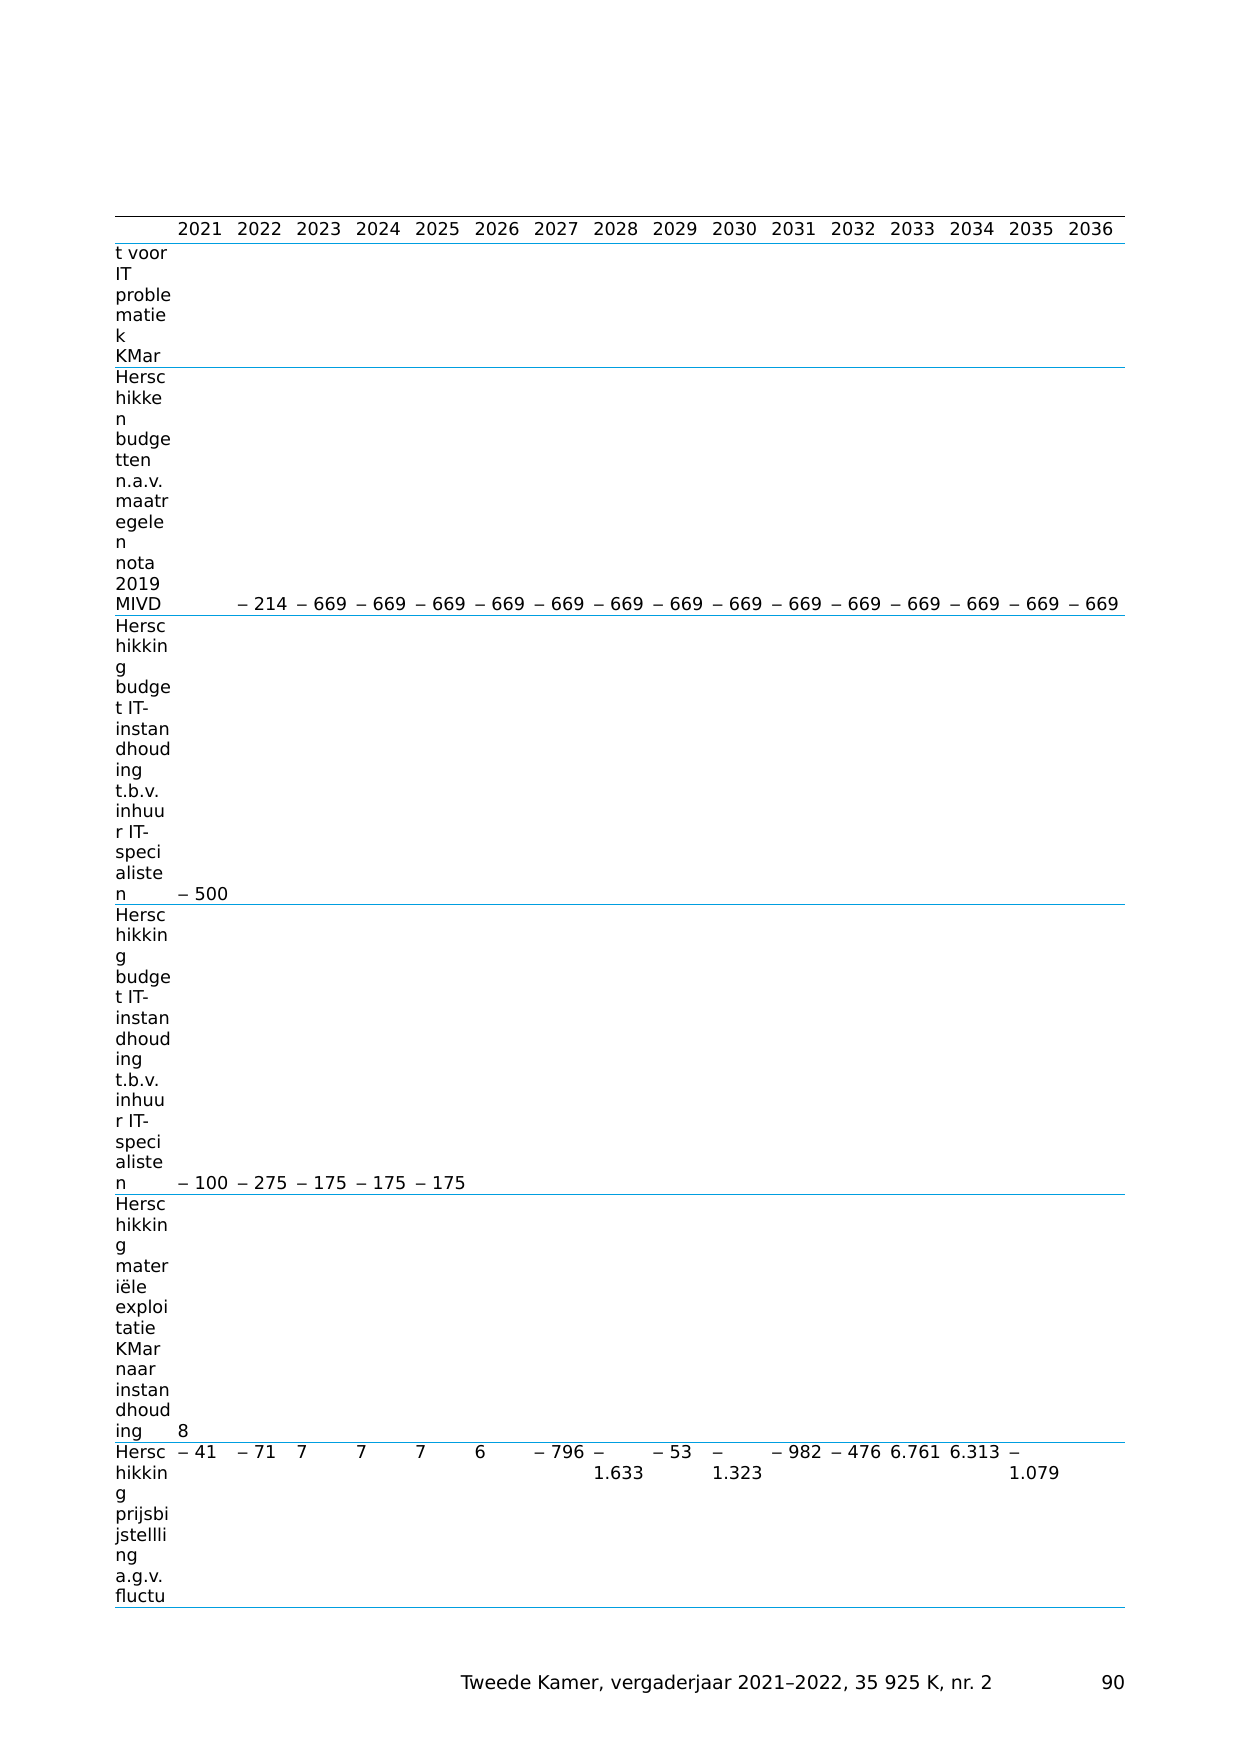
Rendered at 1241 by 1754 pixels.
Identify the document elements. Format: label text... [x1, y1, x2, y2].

table_cell [531, 1195, 590, 1442]
table_cell 2024 [353, 217, 412, 243]
table_cell [650, 1195, 709, 1442]
table_cell Herschikking materiële exploitatie KMar naar instandhouding [115, 1195, 174, 1442]
table_cell [828, 905, 887, 1193]
table_cell 2027 [531, 217, 590, 243]
table_cell 2030 [709, 217, 768, 243]
table_cell 2026 [471, 217, 531, 243]
table_cell ‒ 669 [887, 368, 946, 615]
table_cell [590, 1195, 649, 1442]
table_cell [768, 616, 828, 904]
table_cell [293, 1195, 353, 1442]
table_cell [828, 244, 887, 367]
table_cell [1065, 1195, 1125, 1442]
table_cell [353, 244, 412, 367]
table_cell ‒ 175 [353, 905, 412, 1193]
table_cell [590, 905, 649, 1193]
table_cell [234, 1195, 293, 1442]
table_cell [293, 616, 353, 904]
table_cell [1006, 905, 1065, 1193]
table_cell ‒ 71 [234, 1443, 293, 1607]
table_cell ‒ 1.079 [1006, 1443, 1065, 1607]
table_cell ‒ 796 [531, 1443, 590, 1607]
table_cell ‒ 669 [650, 368, 709, 615]
table_cell 2023 [293, 217, 353, 243]
table_cell ‒ 669 [531, 368, 590, 615]
table_cell [887, 244, 946, 367]
table_cell ‒ 669 [412, 368, 471, 615]
table_cell 6.761 [887, 1443, 946, 1607]
table_cell [887, 905, 946, 1193]
table_cell [828, 616, 887, 904]
table_cell [650, 616, 709, 904]
table_cell ‒ 669 [709, 368, 768, 615]
table_cell [412, 1195, 471, 1442]
table_cell ‒ 669 [828, 368, 887, 615]
table_cell Herschikking budget IT-instandhouding t.b.v. inhuur IT-specialisten [115, 905, 174, 1193]
table_cell ‒ 669 [353, 368, 412, 615]
table_cell [709, 905, 768, 1193]
table_cell [471, 1195, 531, 1442]
table_cell 6.313 [946, 1443, 1006, 1607]
table_cell [1065, 244, 1125, 367]
table_cell 2036 [1065, 217, 1125, 243]
table_cell [709, 1195, 768, 1442]
table_cell 7 [293, 1443, 353, 1607]
table_cell [768, 1195, 828, 1442]
table_cell 2035 [1006, 217, 1065, 243]
table_cell [1065, 1443, 1125, 1607]
table_cell [175, 244, 234, 367]
table_cell [887, 616, 946, 904]
table_cell ‒ 669 [946, 368, 1006, 615]
table_cell [471, 616, 531, 904]
table_header Tabel 48 Artikel 6: IT [115, 191, 1125, 216]
table_cell 2033 [887, 217, 946, 243]
table_cell ‒ 175 [293, 905, 353, 1193]
table_cell ‒ 100 [175, 905, 234, 1193]
table_cell [946, 1195, 1006, 1442]
table_cell 2031 [768, 217, 828, 243]
table_cell ‒ 669 [1006, 368, 1065, 615]
table_cell 2029 [650, 217, 709, 243]
table_cell [293, 244, 353, 367]
table_cell ‒ 41 [175, 1443, 234, 1607]
table_cell [828, 1195, 887, 1442]
table_cell [531, 616, 590, 904]
table_cell [946, 905, 1006, 1193]
table_cell [115, 217, 174, 243]
table_cell [887, 1195, 946, 1442]
table_cell [471, 244, 531, 367]
table_cell ‒ 1.633 [590, 1443, 649, 1607]
table_cell 7 [353, 1443, 412, 1607]
table_cell [1006, 616, 1065, 904]
table_cell [946, 616, 1006, 904]
table_cell [709, 244, 768, 367]
table_cell [353, 1195, 412, 1442]
table_cell [234, 244, 293, 367]
table_cell [175, 368, 234, 615]
table_cell 8 [175, 1195, 234, 1442]
table_cell [531, 905, 590, 1193]
table_cell 2028 [590, 217, 649, 243]
table_cell [1006, 244, 1065, 367]
table_cell 2022 [234, 217, 293, 243]
table_cell 2021 [175, 217, 234, 243]
table_cell [412, 244, 471, 367]
table_cell [709, 616, 768, 904]
table_cell 2025 [412, 217, 471, 243]
table_cell [531, 244, 590, 367]
table_cell [234, 616, 293, 904]
table_cell [768, 905, 828, 1193]
table_cell 2032 [828, 217, 887, 243]
table_cell ‒ 275 [234, 905, 293, 1193]
table_cell ‒ 669 [1065, 368, 1125, 615]
table_cell ‒ 1.323 [709, 1443, 768, 1607]
table_cell ‒ 669 [768, 368, 828, 615]
table_cell [650, 905, 709, 1193]
table_cell [768, 244, 828, 367]
table_cell ‒ 53 [650, 1443, 709, 1607]
table_cell Herschikking budget IT-instandhouding t.b.v. inhuur IT-specialisten [115, 616, 174, 904]
table_cell 7 [412, 1443, 471, 1607]
table_cell ‒ 669 [590, 368, 649, 615]
table_cell ‒ 500 [175, 616, 234, 904]
table_cell Herschikken budgetten n.a.v. maatregelen nota 2019 MIVD [115, 368, 174, 615]
table_cell ‒ 175 [412, 905, 471, 1193]
table_cell ‒ 669 [471, 368, 531, 615]
table_cell t voor IT problematiek KMar [115, 244, 174, 367]
table_cell [1065, 616, 1125, 904]
table_cell [590, 244, 649, 367]
table_cell [471, 905, 531, 1193]
table_cell [590, 616, 649, 904]
table_cell [946, 244, 1006, 367]
table_cell [1006, 1195, 1065, 1442]
table_cell ‒ 669 [293, 368, 353, 615]
table_cell 2034 [946, 217, 1006, 243]
table_cell 6 [471, 1443, 531, 1607]
table_cell [650, 244, 709, 367]
table_cell ‒ 982 [768, 1443, 828, 1607]
table_cell [412, 616, 471, 904]
table_cell ‒ 214 [234, 368, 293, 615]
table_cell [1065, 905, 1125, 1193]
table_cell ‒ 476 [828, 1443, 887, 1607]
table_cell [353, 616, 412, 904]
table_cell Herschikking prijsbijstellling a.g.v. fluctu [115, 1443, 174, 1607]
